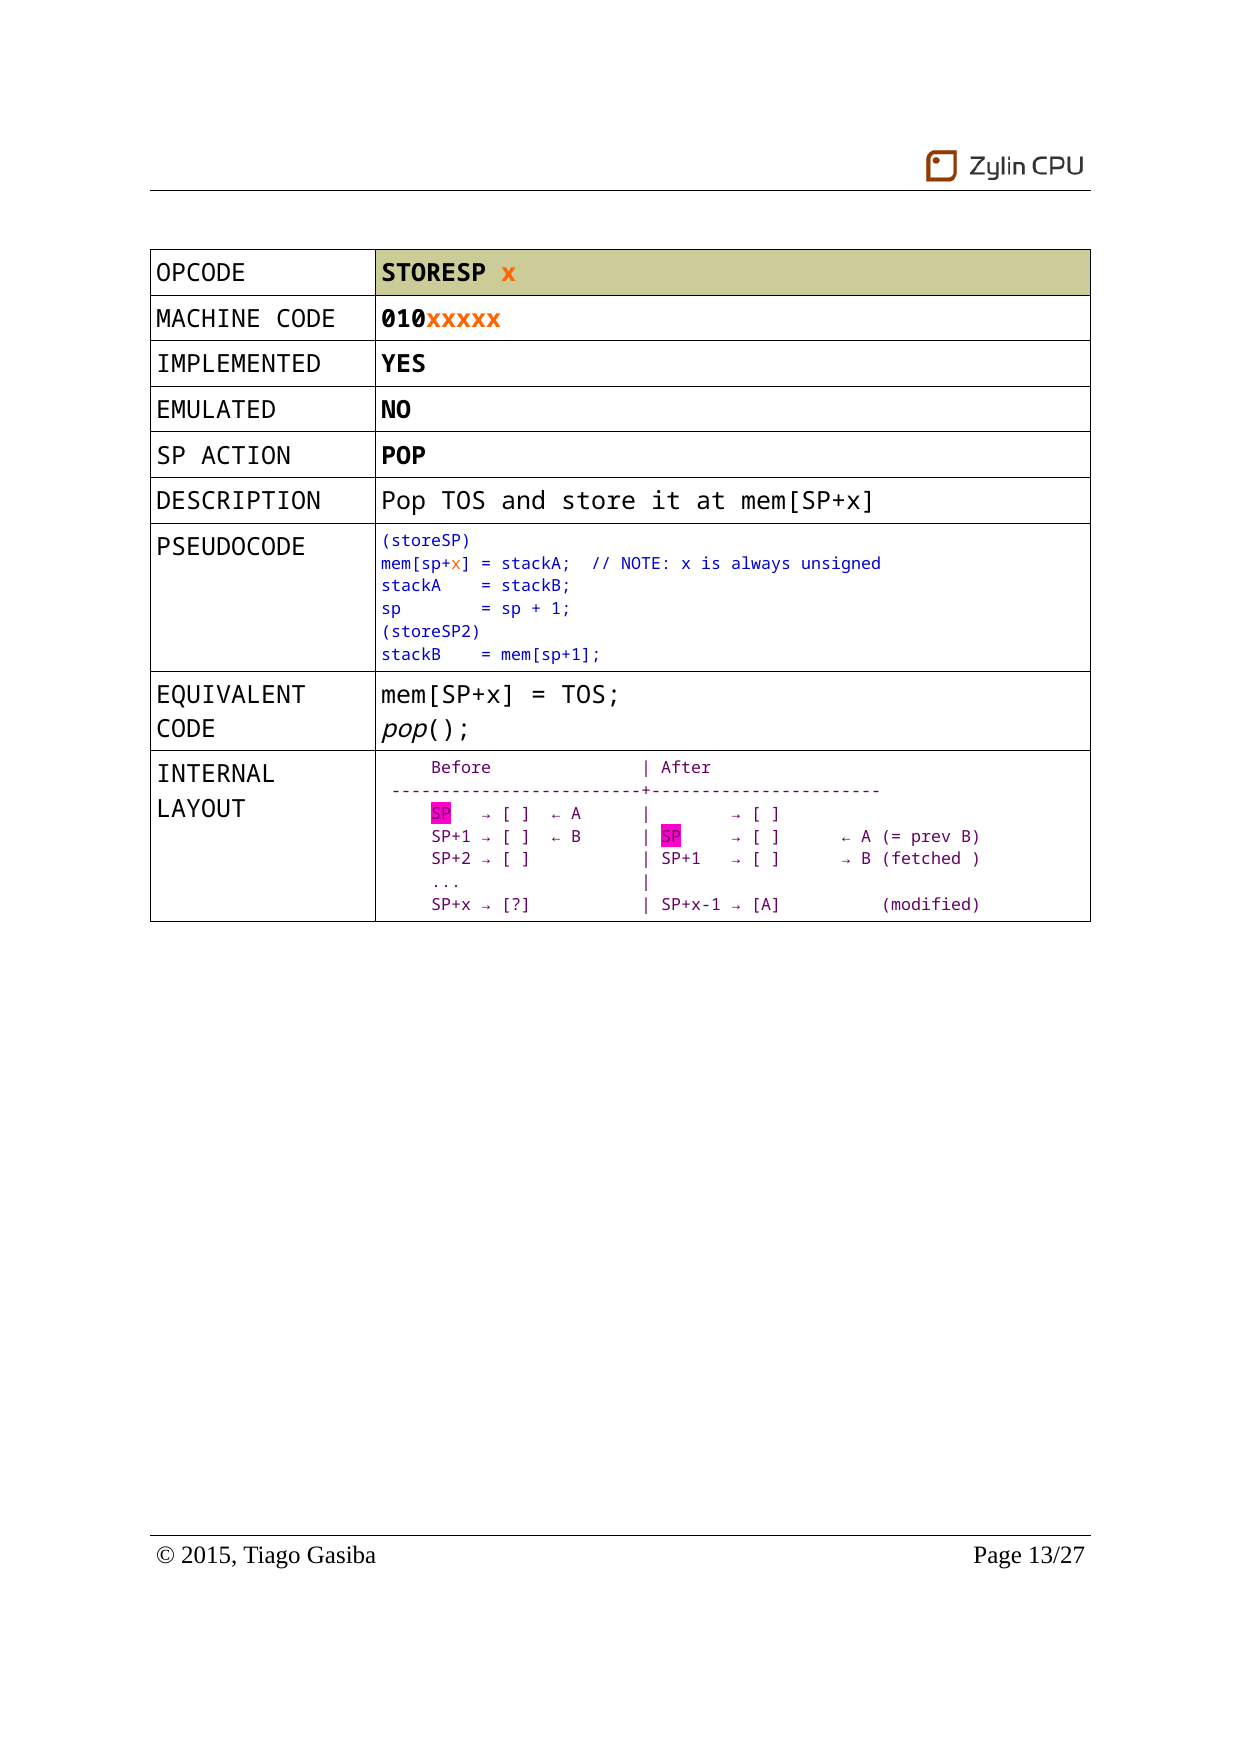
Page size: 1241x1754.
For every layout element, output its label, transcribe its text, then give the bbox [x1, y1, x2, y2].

table_cell Before | After -------------------------+----------------------- SP → [ ] ← A | → [ ] SP+1 → [ ] ← B | SP → [ ] ← A (= prev B) SP+2 → [ ] | SP+1 → [ ] → B (fetched ) ... | SP+x → [?] | SP+x-1 → [A] (modified) [376, 751, 1090, 921]
table_cell Pop TOS and store it at mem[SP+x] [376, 478, 1090, 523]
picture [922, 148, 1151, 185]
table_header OPCODE [151, 250, 375, 295]
table_cell EMULATED [151, 387, 375, 431]
table_cell 010xxxxx [376, 296, 1090, 340]
table_header STORESP x [376, 250, 1090, 295]
table_cell EQUIVALENT CODE [151, 672, 375, 750]
table_cell INTERNAL LAYOUT [151, 751, 375, 921]
table_cell IMPLEMENTED [151, 341, 375, 386]
table_cell mem[SP+x] = TOS; pop(); [376, 672, 1090, 750]
table_cell NO [376, 387, 1090, 431]
table_cell DESCRIPTION [151, 478, 375, 523]
table_cell SP ACTION [151, 432, 375, 477]
table_cell POP [376, 432, 1090, 477]
table_cell PSEUDOCODE [151, 524, 375, 671]
table_cell YES [376, 341, 1090, 386]
table_cell (storeSP) mem[sp+x] = stackA; // NOTE: x is always unsigned stackA = stackB; sp = sp + 1; (storeSP2) stackB = mem[sp+1]; [376, 524, 1090, 671]
table_cell MACHINE CODE [151, 296, 375, 340]
